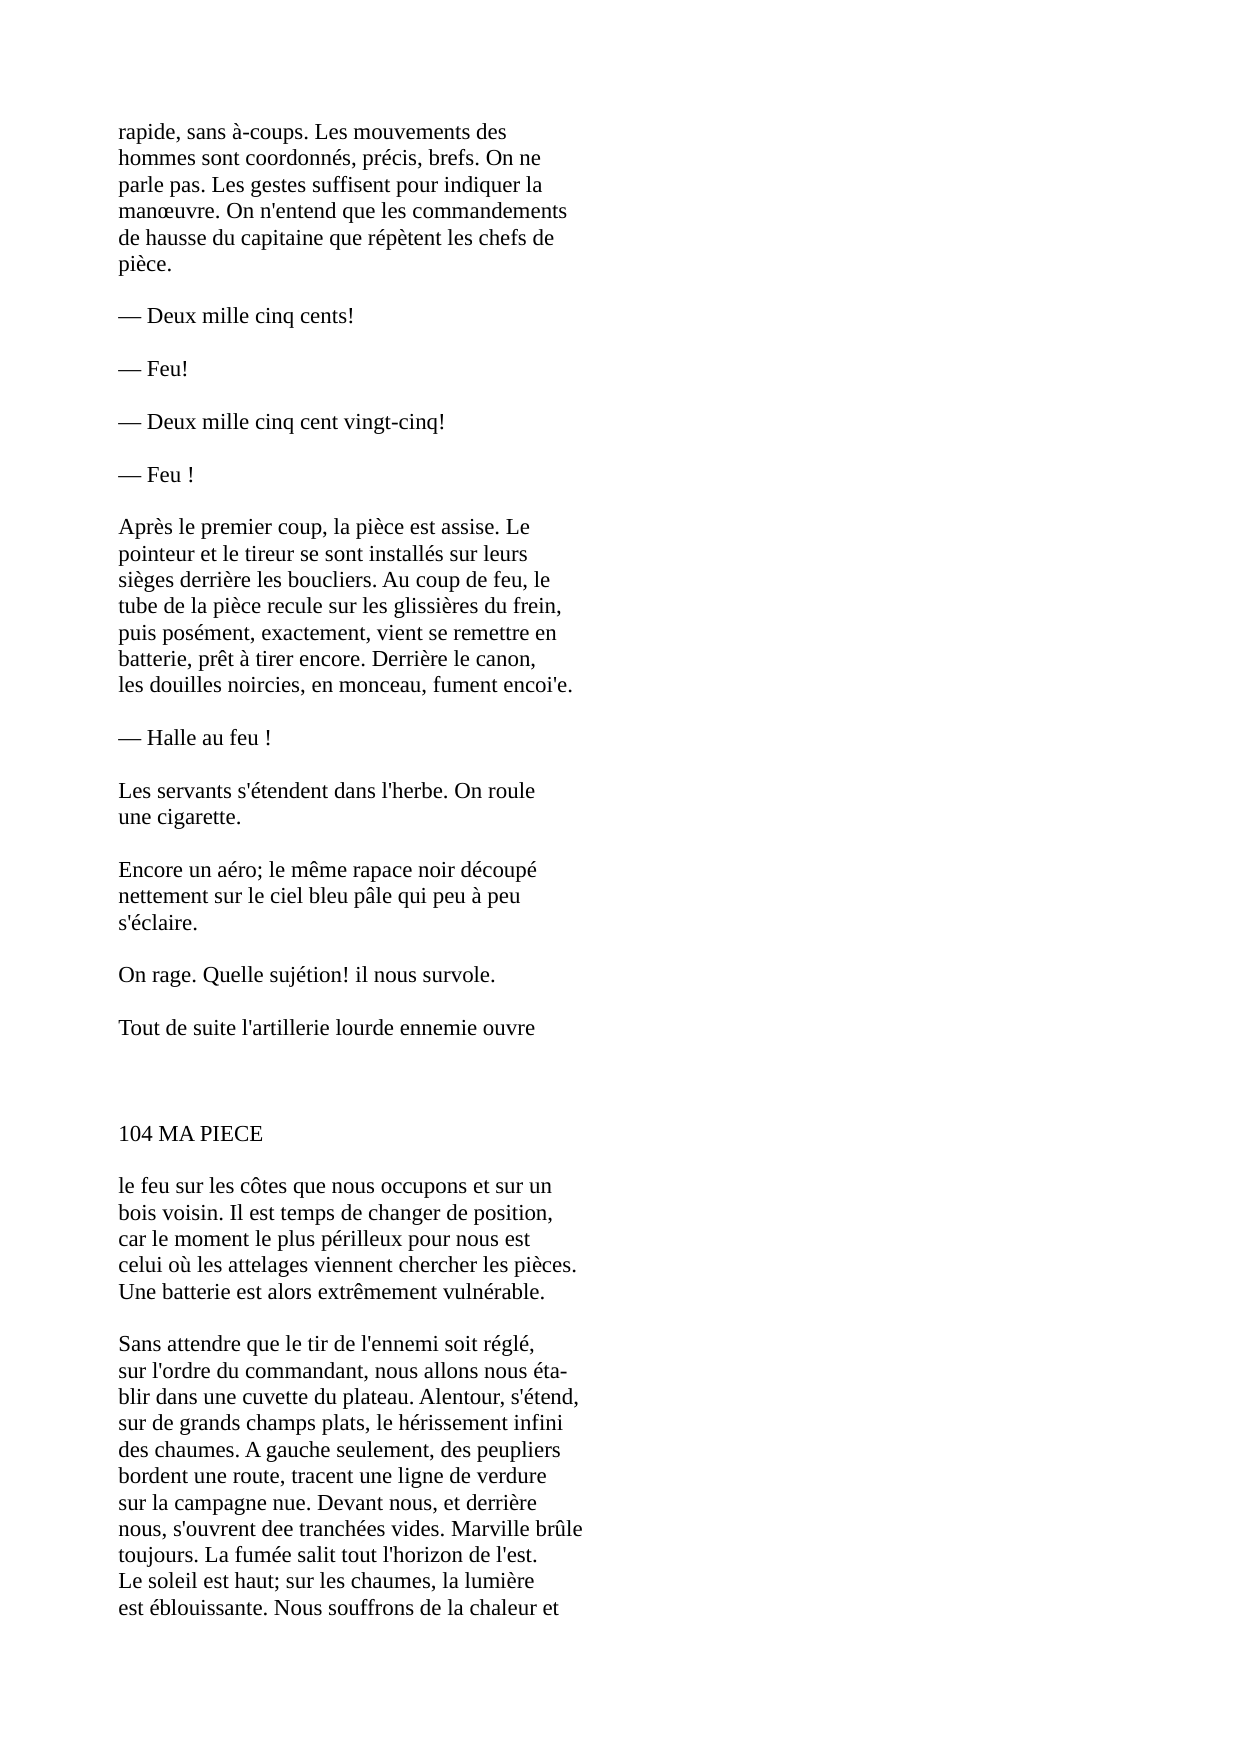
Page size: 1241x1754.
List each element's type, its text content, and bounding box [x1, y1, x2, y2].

text blir dans une cuvette du plateau. Alentour, s'étend, [118, 1383, 1122, 1409]
text manœuvre. On n'entend que les commandements [118, 197, 1122, 223]
text 104 MA PIECE [118, 1119, 1122, 1146]
text s'éclaire. [118, 909, 1122, 935]
text les douilles noircies, en monceau, fument encoi'e. [118, 672, 1122, 698]
text On rage. Quelle sujétion! il nous survole. [118, 961, 1122, 988]
text — Deux mille cinq cents! [118, 303, 1122, 329]
text bordent une route, tracent une ligne de verdure [118, 1462, 1122, 1488]
text car le moment le plus périlleux pour nous est [118, 1225, 1122, 1251]
text sur l'ordre du commandant, nous allons nous éta- [118, 1357, 1122, 1383]
text parle pas. Les gestes suffisent pour indiquer la [118, 171, 1122, 197]
text est éblouissante. Nous souffrons de la chaleur et [118, 1594, 1122, 1620]
text le feu sur les côtes que nous occupons et sur un [118, 1172, 1122, 1199]
text sur de grands champs plats, le hérissement infini [118, 1409, 1122, 1436]
text des chaumes. A gauche seulement, des peupliers [118, 1436, 1122, 1462]
text Après le premier coup, la pièce est assise. Le [118, 513, 1122, 540]
text hommes sont coordonnés, précis, brefs. On ne [118, 144, 1122, 171]
text Tout de suite l'artillerie lourde ennemie ouvre [118, 1014, 1122, 1041]
text bois voisin. Il est temps de changer de position, [118, 1199, 1122, 1225]
text celui où les attelages viennent chercher les pièces. [118, 1251, 1122, 1278]
text pièce. [118, 250, 1122, 276]
text une cigarette. [118, 803, 1122, 830]
text — Feu! [118, 355, 1122, 382]
text nous, s'ouvrent dee tranchées vides. Marville brûle [118, 1515, 1122, 1541]
text — Feu ! [118, 461, 1122, 487]
text Les servants s'étendent dans l'herbe. On roule [118, 777, 1122, 803]
text de hausse du capitaine que répètent les chefs de [118, 223, 1122, 250]
text Sans attendre que le tir de l'ennemi soit réglé, [118, 1330, 1122, 1357]
text Encore un aéro; le même rapace noir découpé [118, 856, 1122, 882]
text — Halle au feu ! [118, 724, 1122, 751]
text toujours. La fumée salit tout l'horizon de l'est. [118, 1541, 1122, 1568]
text — Deux mille cinq cent vingt-cinq! [118, 408, 1122, 434]
text pointeur et le tireur se sont installés sur leurs [118, 540, 1122, 566]
text rapide, sans à-coups. Les mouvements des [118, 118, 1122, 144]
text sur la campagne nue. Devant nous, et derrière [118, 1488, 1122, 1515]
text nettement sur le ciel bleu pâle qui peu à peu [118, 882, 1122, 909]
text puis posément, exactement, vient se remettre en [118, 619, 1122, 645]
text batterie, prêt à tirer encore. Derrière le canon, [118, 645, 1122, 672]
text sièges derrière les boucliers. Au coup de feu, le [118, 566, 1122, 592]
text Une batterie est alors extrêmement vulnérable. [118, 1278, 1122, 1304]
text Le soleil est haut; sur les chaumes, la lumière [118, 1568, 1122, 1594]
text tube de la pièce recule sur les glissières du frein, [118, 592, 1122, 619]
